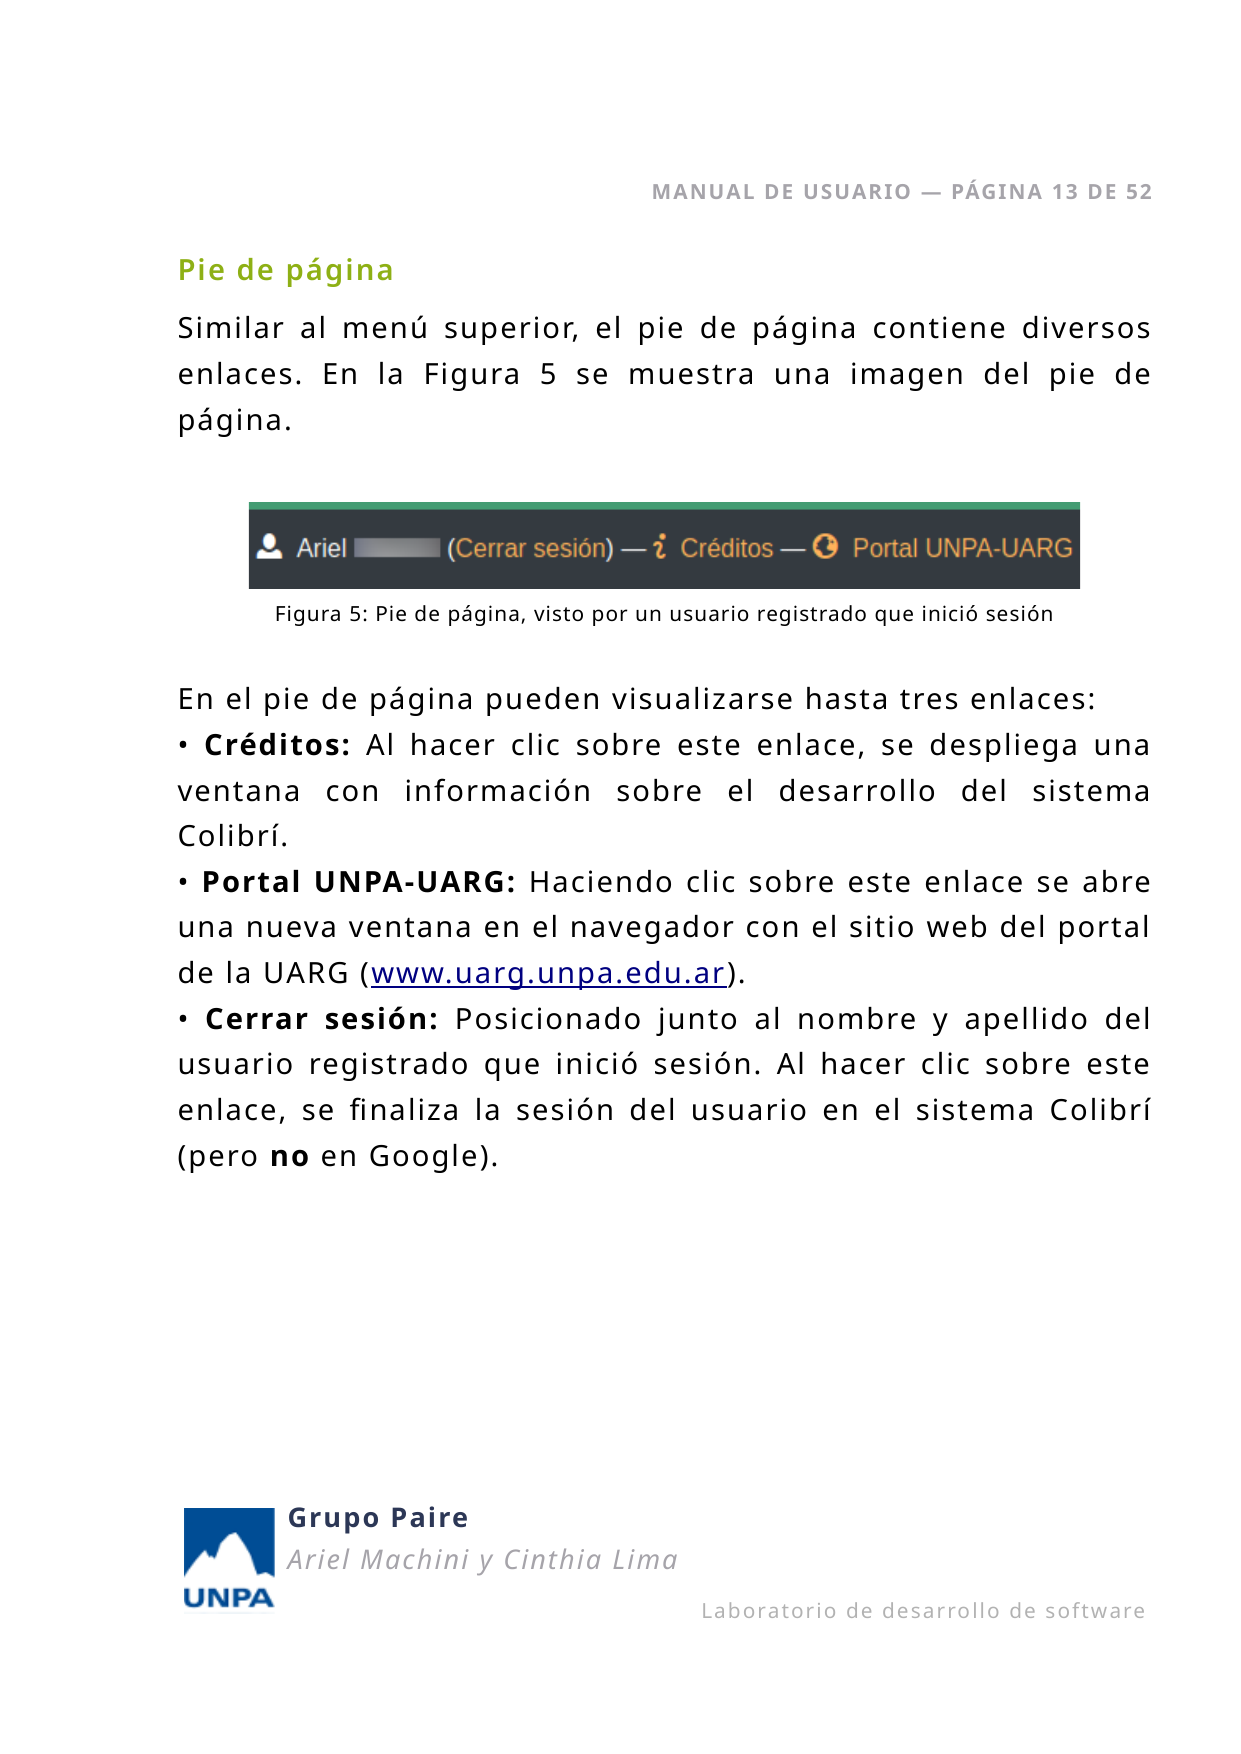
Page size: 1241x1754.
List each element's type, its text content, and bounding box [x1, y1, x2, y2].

text Similar al menú superior, el pie de página contiene diversos enlaces. En la Figura 5 se muestra una imagen del pie de página. [177, 308, 1152, 439]
text • Portal UNPA-UARG: Haciendo clic sobre este enlace se abre una nueva ventana en el navegador con el sitio web del portal de la UARG (www.uarg.unpa.edu.ar). [177, 861, 1152, 992]
picture [248, 502, 1080, 589]
picture [184, 1508, 275, 1614]
text Figura 5: Pie de página, visto por un usuario registrado que inició sesión [249, 589, 1080, 627]
text En el pie de página pueden visualizarse hasta tres enlaces: [177, 679, 1152, 718]
text • Créditos: Al hacer clic sobre este enlace, se despliega una ventana con información sobre el desarrollo del sistema Colibrí. [177, 724, 1152, 855]
text • Cerrar sesión: Posicionado junto al nombre y apellido del usuario registrado que inició sesión. Al hacer clic sobre este enlace, se finaliza la sesión del usuario en el sistema Colibrí (pero no en Google). [177, 998, 1152, 1174]
subtitle Pie de página [177, 250, 1152, 289]
